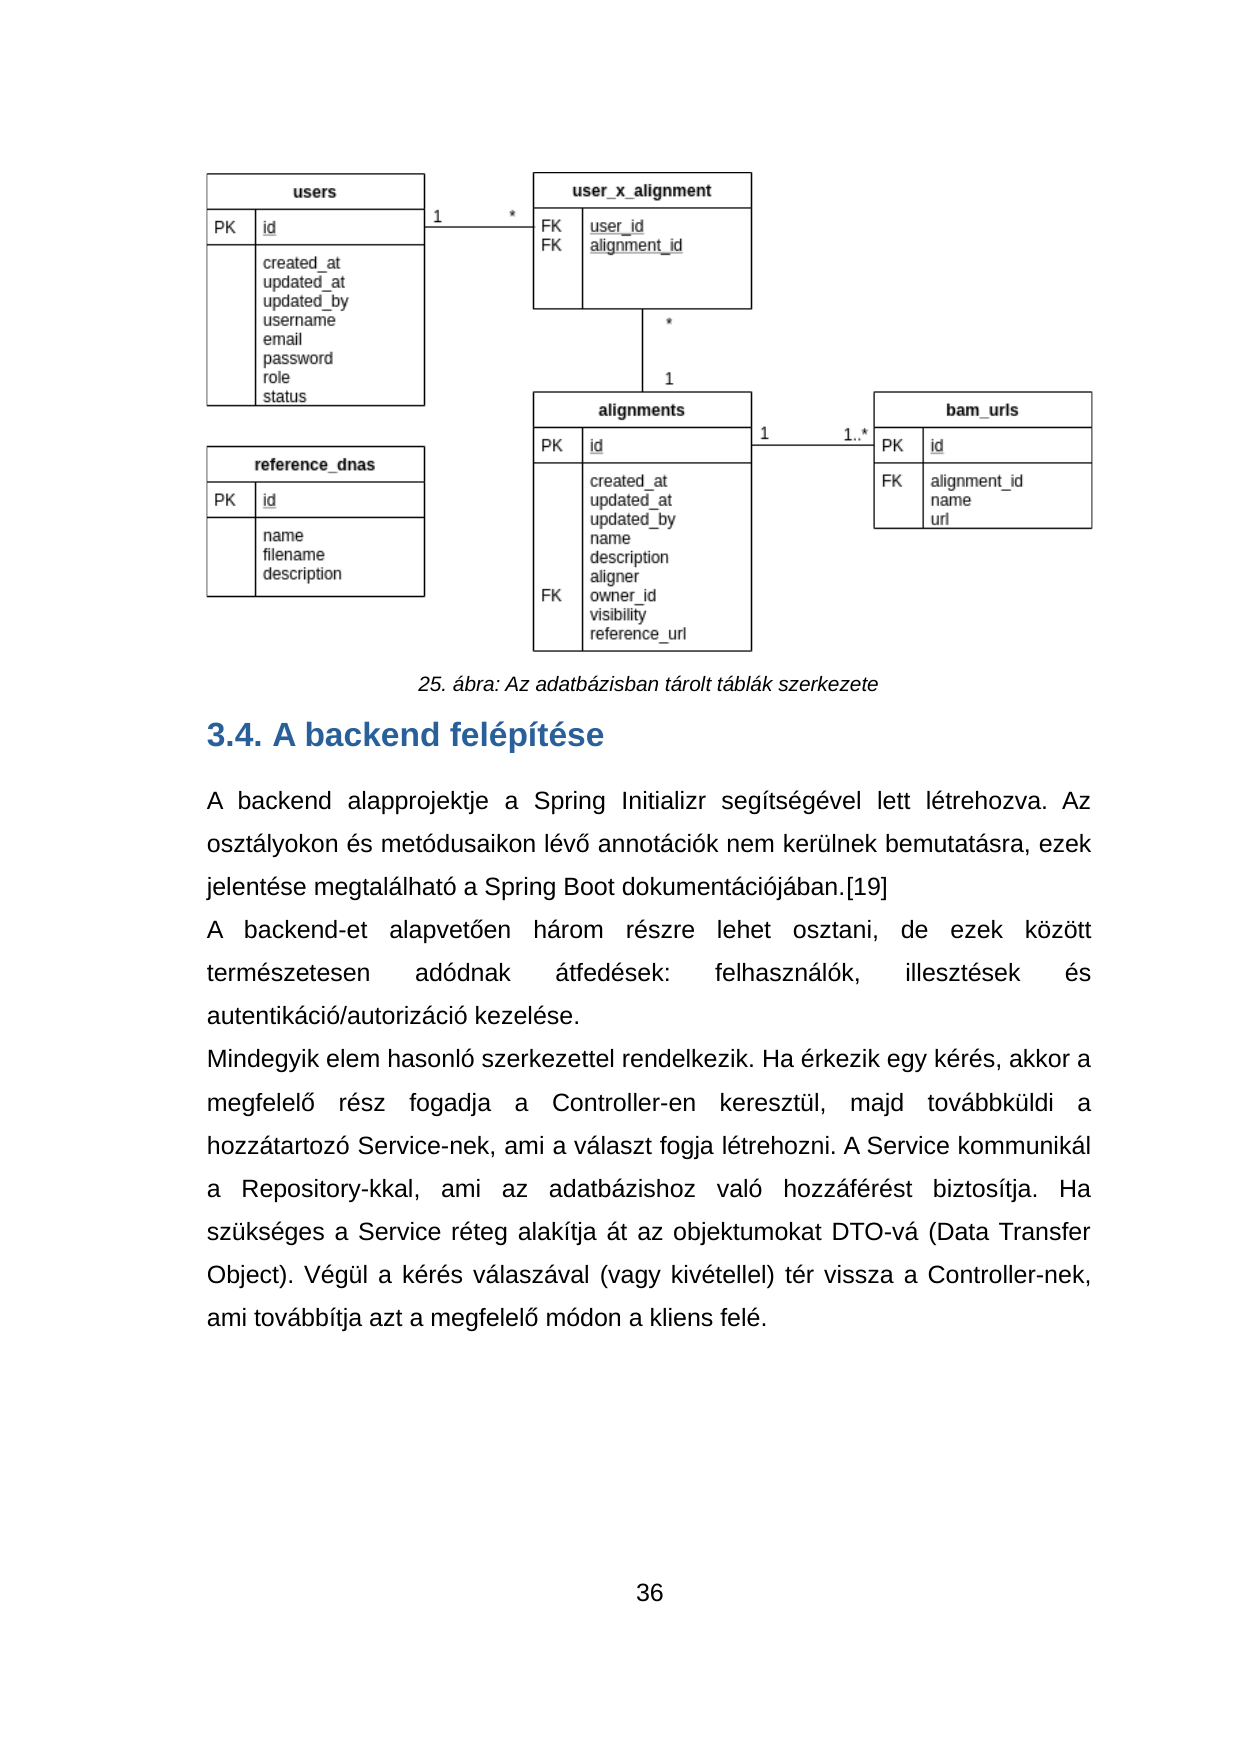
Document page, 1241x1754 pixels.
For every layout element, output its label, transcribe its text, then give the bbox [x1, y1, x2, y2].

subtitle [207, 148, 1093, 172]
subtitle A backend felépítése [207, 696, 1093, 754]
text A backend-et alapvetően három részre lehet osztani, de ezek között természetesen adódnak átfedések: felhasználók, illesztések és autentikáció/autorizáció kezelése. [207, 915, 1093, 1030]
text Mindegyik elem hasonló szerkezettel rendelkezik. Ha érkezik egy kérés, akkor a megfelelő rész fogadja a Controller-en keresztül, majd továbbküldi a hozzátartozó Service-nek, ami a választ fogja létrehozni. A Service kommunikál a Repository-kkal, ami az adatbázishoz való hozzáférést biztosítja. Ha szükséges a Service réteg alakítja át az objektumokat DTO-vá (Data Transfer Object). Végül a kérés válaszával (vagy kivétellel) tér vissza a Controller-nek, ami továbbítja azt a megfelelő módon a kliens felé. [207, 1044, 1093, 1332]
text A backend alapprojektje a Spring Initializr segítségével lett létrehozva. Az osztályokon és metódusaikon lévő annotációk nem kerülnek bemutatásra, ezek jelentése megtalálható a Spring Boot dokumentációjában.[19] [207, 786, 1093, 901]
text 25. ábra: Az adatbázisban tárolt táblák szerkezete [207, 656, 1093, 696]
picture [206, 172, 1093, 656]
